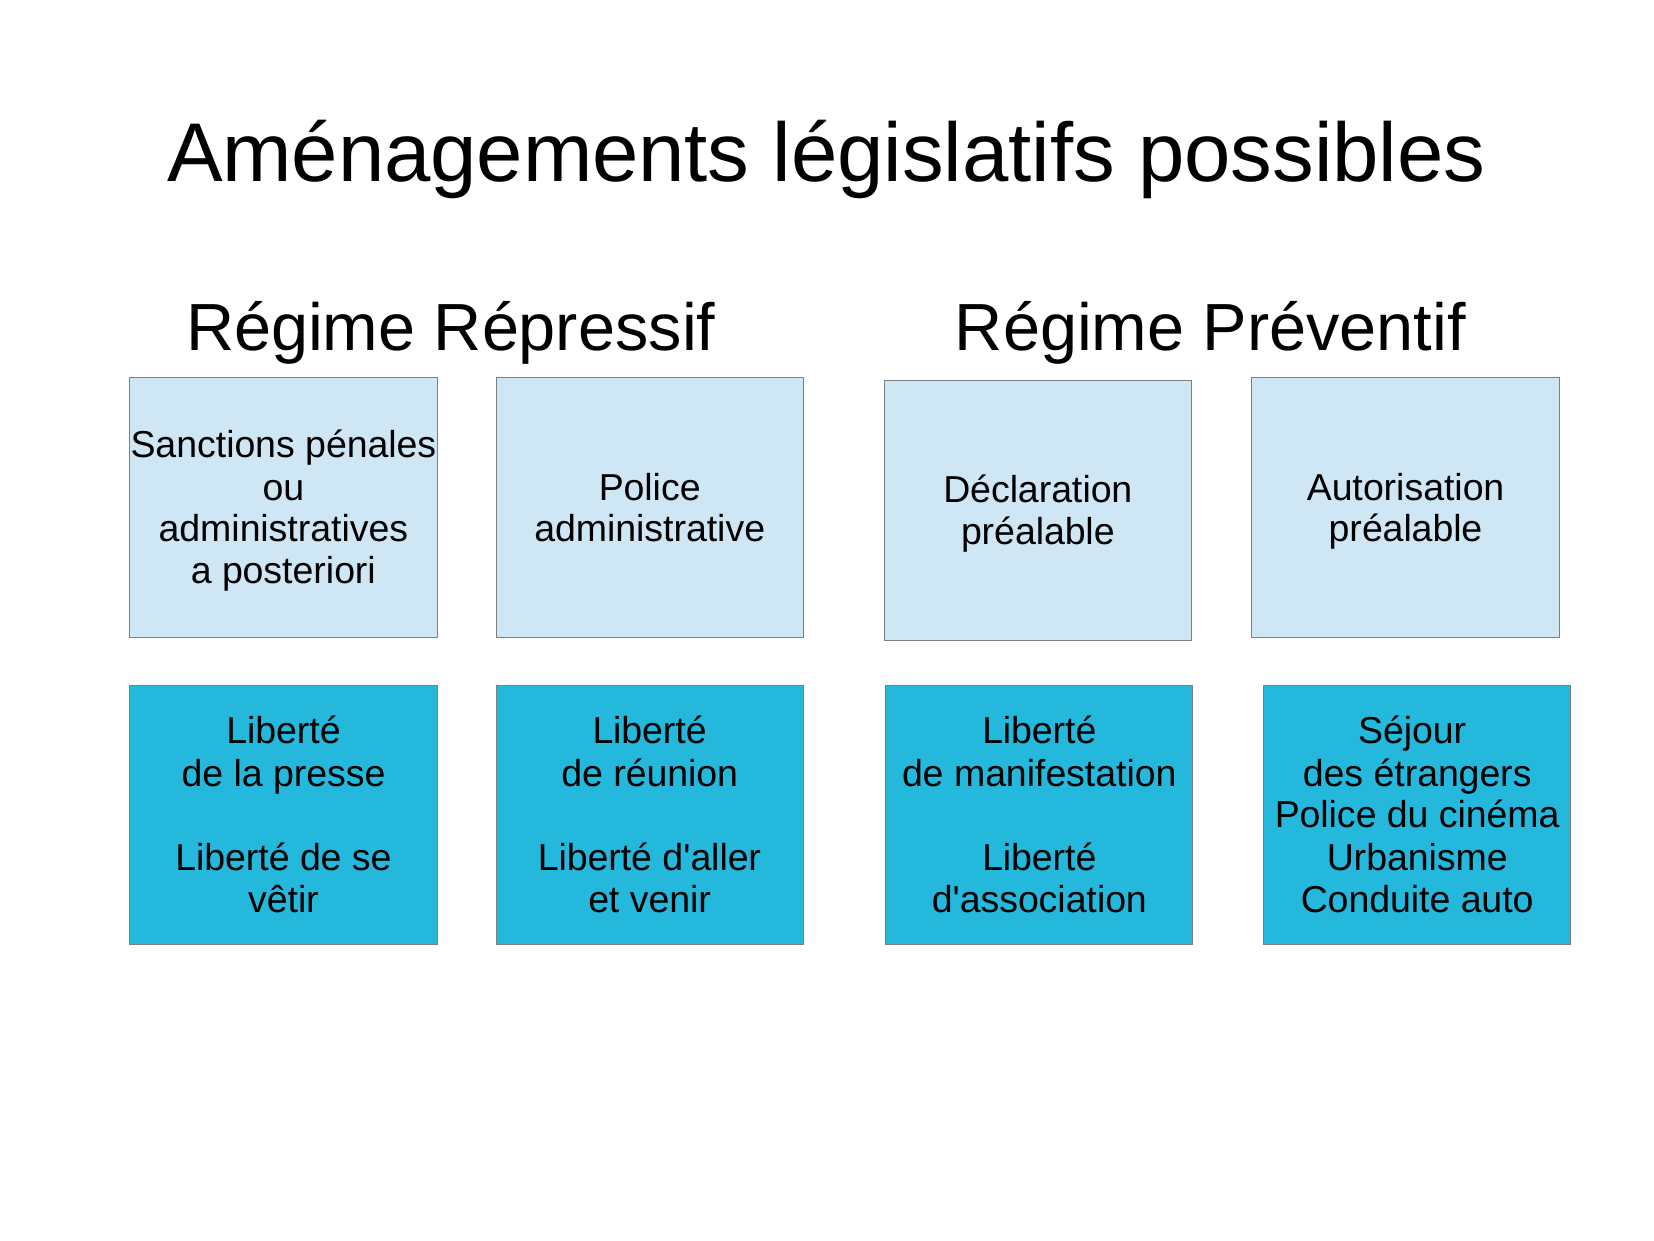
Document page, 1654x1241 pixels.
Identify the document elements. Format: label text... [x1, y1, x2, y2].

text_box Sanctions pénales ou administratives a posteriori [129, 377, 438, 638]
text_box Police administrative [496, 377, 804, 638]
list Régime Répressif Régime Préventif [82, 290, 1571, 1010]
text_box Liberté de manifestation Liberté d'association [885, 685, 1193, 945]
text_box Liberté de la presse Liberté de se vêtir [129, 685, 438, 945]
text_box Déclaration préalable [884, 380, 1192, 641]
text_box Liberté de réunion Liberté d'aller et venir [496, 685, 804, 945]
text_box Autorisation préalable [1251, 377, 1560, 638]
text_box Séjour des étrangers Police du cinéma Urbanisme Conduite auto [1263, 685, 1571, 945]
title Aménagements législatifs possibles [82, 49, 1571, 257]
